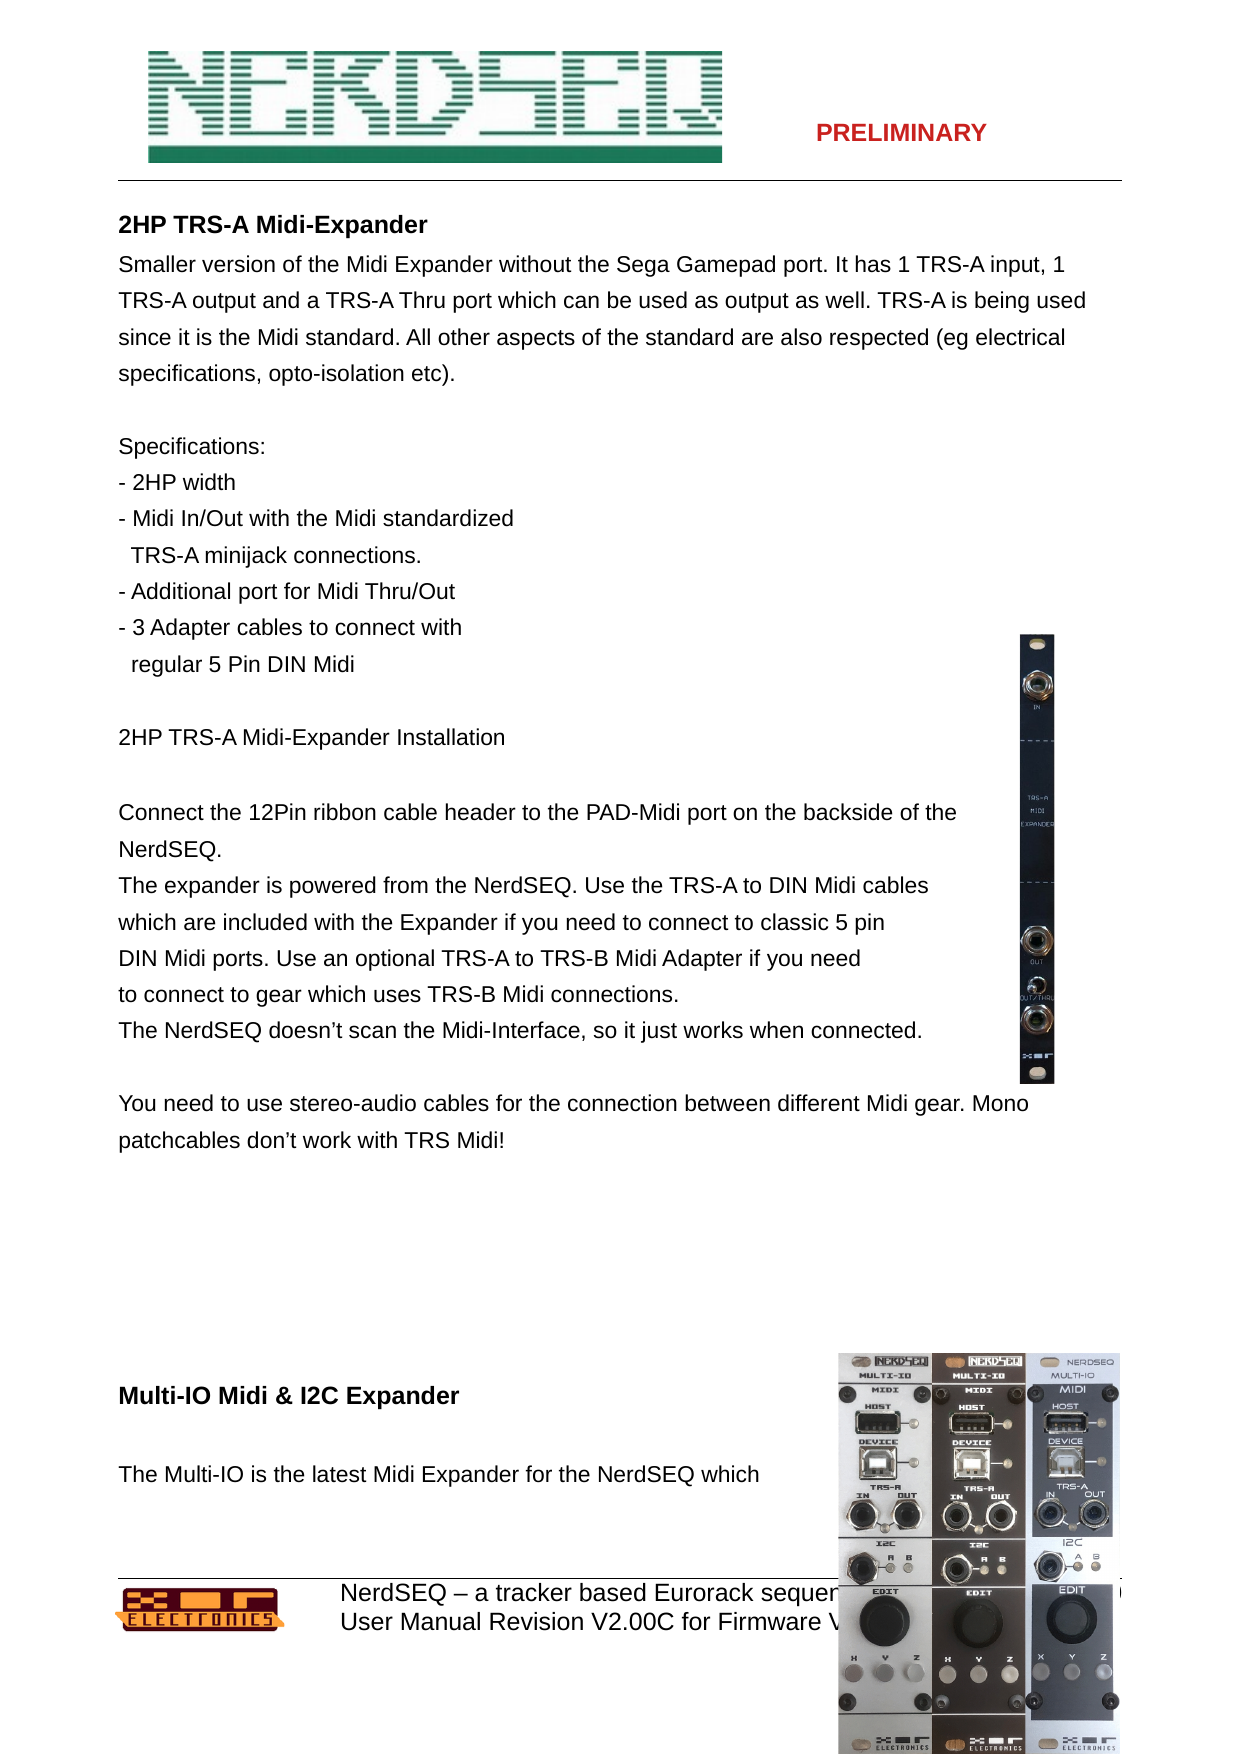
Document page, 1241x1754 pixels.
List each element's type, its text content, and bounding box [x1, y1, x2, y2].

text [1055, 651, 1122, 677]
text [1055, 723, 1122, 750]
text [1055, 908, 1122, 935]
text DIN Midi ports. Use an optional TRS-A to TRS-B Midi Adapter if you need [118, 945, 1019, 971]
picture [1019, 634, 1055, 1084]
text [1055, 872, 1122, 898]
text - 2HP width [118, 469, 1122, 495]
text - Midi In/Out with the Midi standardized [118, 505, 1122, 532]
text which are included with the Expander if you need to connect to classic 5 pin [118, 908, 1019, 935]
text - Additional port for Midi Thru/Out [118, 578, 1122, 604]
text to connect to gear which uses TRS-B Midi connections. [118, 981, 1019, 1007]
text Connect the 12Pin ribbon cable header to the PAD-Midi port on the backside of the NerdSEQ. [118, 799, 1019, 862]
subtitle 2HP TRS-A Midi-Expander [118, 209, 1122, 238]
text [1055, 981, 1122, 1007]
text The Multi-IO is the latest Midi Expander for the NerdSEQ which [118, 1461, 838, 1487]
text 2HP TRS-A Midi-Expander Installation [118, 723, 1019, 750]
text TRS-A minijack connections. [118, 542, 1122, 568]
picture [148, 51, 723, 163]
text [1055, 799, 1122, 862]
text Specifications: [118, 433, 1122, 459]
text The NerdSEQ doesn’t scan the Midi-Interface, so it just works when connected. You need to use stereo-audio cables for the connection between different Midi gear. Mono patchcables don’t work with TRS Midi! [118, 1017, 1122, 1226]
text regular 5 Pin DIN Midi [118, 651, 1019, 677]
text - 3 Adapter cables to connect with [118, 614, 1122, 641]
text The expander is powered from the NerdSEQ. Use the TRS-A to DIN Midi cables [118, 872, 1019, 898]
picture [115, 1584, 285, 1634]
subtitle Multi-IO Midi & I2C Expander [118, 1381, 838, 1448]
picture [838, 1353, 1120, 1754]
text [1055, 945, 1122, 971]
text Smaller version of the Midi Expander without the Sega Gamepad port. It has 1 TRS-A input, 1 TRS-A output and a TRS-A Thru port which can be used as output as well. TRS-A is being used since it is the Midi standard. All other aspects of the standard are also respected (eg electrical specifications, opto-isolation etc). [118, 251, 1122, 423]
